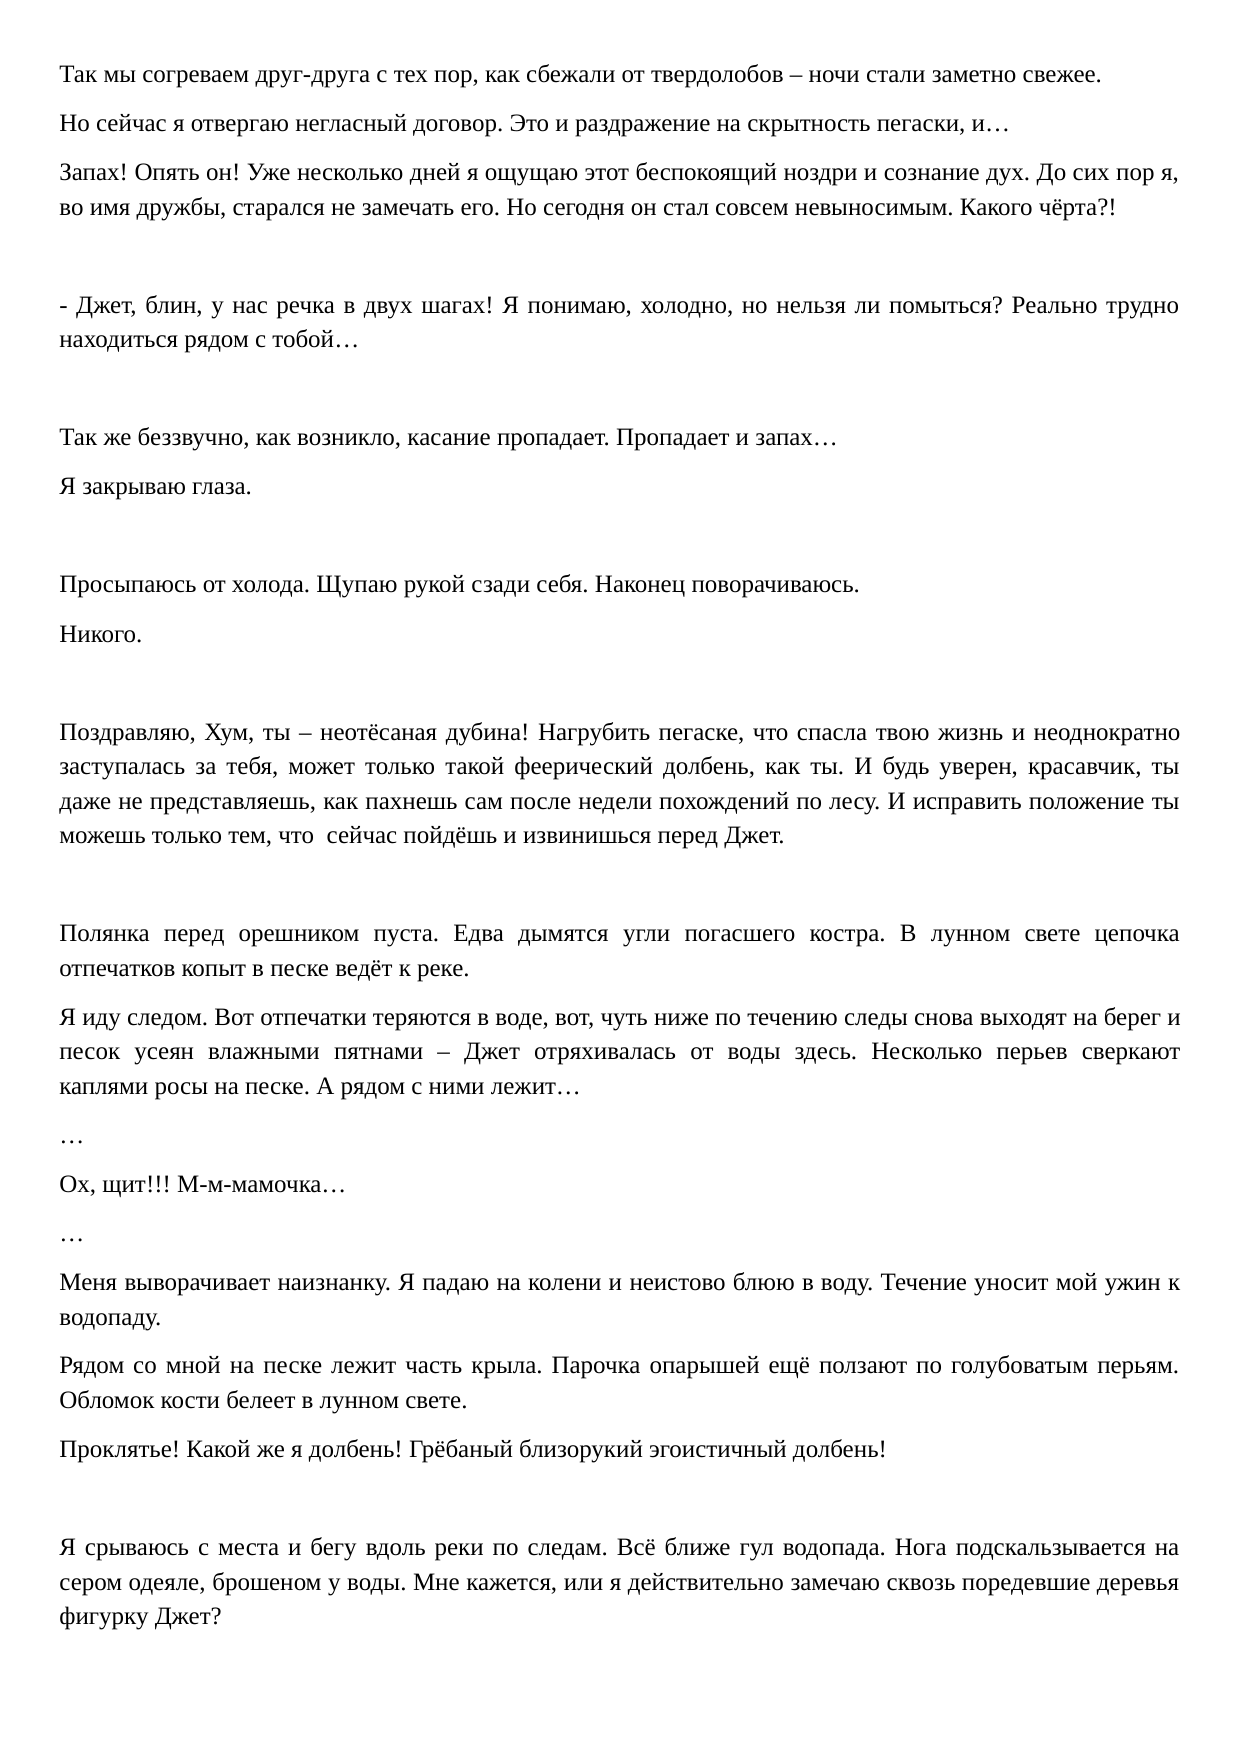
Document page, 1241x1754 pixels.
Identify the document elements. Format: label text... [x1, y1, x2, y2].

text Полянка перед орешником пуста. Едва дымятся угли погасшего костра. В лунном свете цепочка отпечатков копыт в песке ведёт к реке. [59, 918, 1181, 982]
text Так же беззвучно, как возникло, касание пропадает. Пропадает и запах… [59, 422, 1181, 451]
text Поздравляю, Хум, ты – неотёсаная дубина! Нагрубить пегаске, что спасла твою жизнь и неоднократно заступалась за тебя, может только такой феерический долбень, как ты. И будь уверен, красавчик, ты даже не представляешь, как пахнешь сам после недели похождений по лесу. И исправить положение ты можешь только тем, что сейчас пойдёшь и извинишься перед Джет. [59, 717, 1181, 849]
text Но сейчас я отвергаю негласный договор. Это и раздражение на скрытность пегаски, и… [59, 108, 1181, 137]
text Так мы согреваем друг-друга с тех пор, как сбежали от твердолобов – ночи стали заметно свежее. [59, 59, 1181, 88]
text Я иду следом. Вот отпечатки теряются в воде, вот, чуть ниже по течению следы снова выходят на берег и песок усеян влажными пятнами – Джет отряхивалась от воды здесь. Несколько перьев сверкают каплями росы на песке. А рядом с ними лежит… [59, 1002, 1181, 1099]
text Никого. [59, 619, 1181, 647]
text Просыпаюсь от холода. Щупаю рукой сзади себя. Наконец поворачиваюсь. [59, 569, 1181, 598]
text Проклятье! Какой же я долбень! Грёбаный близорукий эгоистичный долбень! [59, 1434, 1181, 1463]
text … [59, 1218, 1181, 1247]
text Рядом со мной на песке лежит часть крыла. Парочка опарышей ещё ползают по голубоватым перьям. Обломок кости белеет в лунном свете. [59, 1351, 1181, 1414]
text - Джет, блин, у нас речка в двух шагах! Я понимаю, холодно, но нельзя ли помыться? Реально трудно находиться рядом с тобой… [59, 290, 1181, 353]
text Меня выворачивает наизнанку. Я падаю на колени и неистово блюю в воду. Течение уносит мой ужин к водопаду. [59, 1267, 1181, 1330]
text Я закрываю глаза. [59, 471, 1181, 500]
text … [59, 1120, 1181, 1149]
text Ох, щит!!! М-м-мамочка… [59, 1169, 1181, 1198]
text Запах! Опять он! Уже несколько дней я ощущаю этот беспокоящий ноздри и сознание дух. До сих пор я, во имя дружбы, старался не замечать его. Но сегодня он стал совсем невыносимым. Какого чёрта?! [59, 157, 1181, 220]
text Я срываюсь с места и бегу вдоль реки по следам. Всё ближе гул водопада. Нога подскальзывается на сером одеяле, брошеном у воды. Мне кажется, или я действительно замечаю сквозь поредевшие деревья фигурку Джет? [59, 1532, 1181, 1630]
